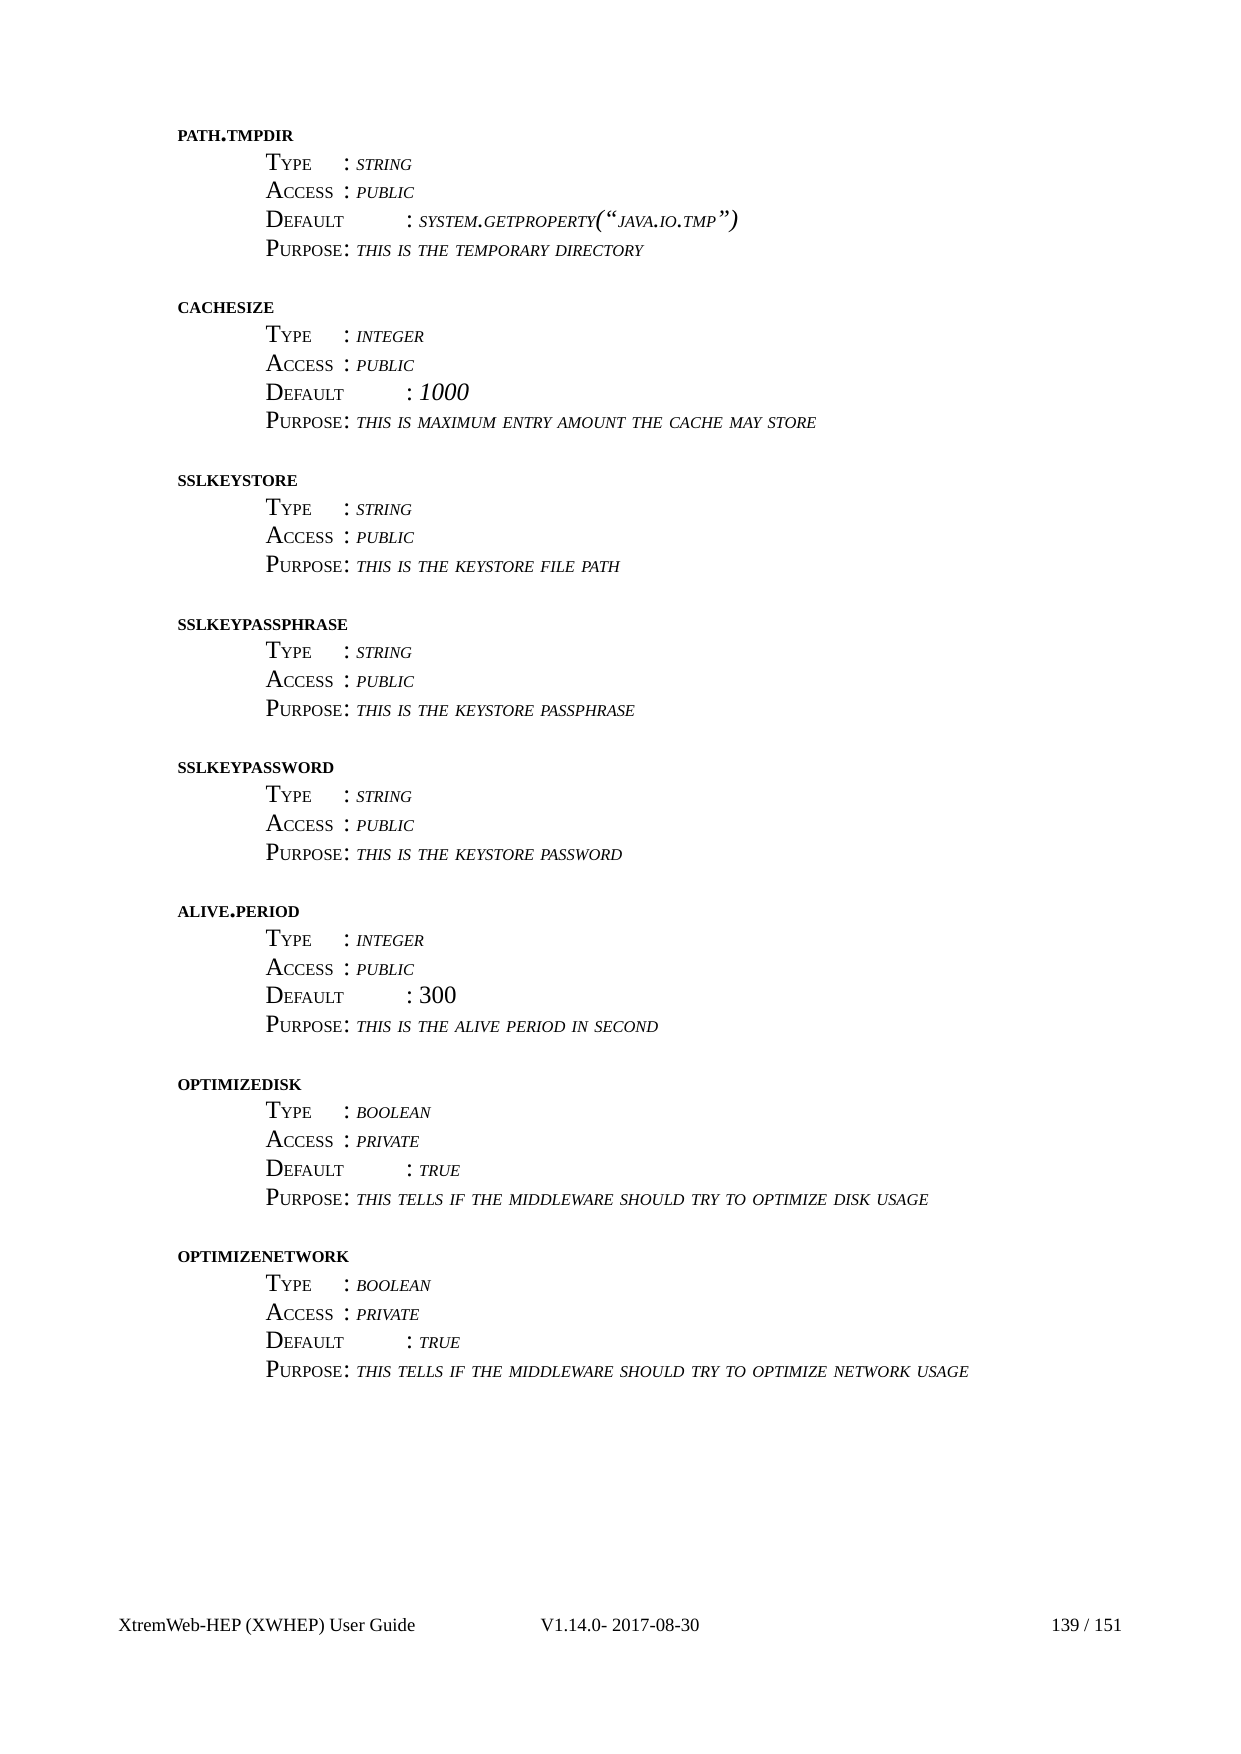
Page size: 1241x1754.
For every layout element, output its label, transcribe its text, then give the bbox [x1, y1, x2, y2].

text Default : system.getproperty(“java.io.tmp”) [265, 204, 1122, 233]
text Type : string [265, 779, 1122, 808]
text Purpose : this is the keystore file path [265, 549, 1122, 578]
text Type : string [265, 492, 1122, 521]
text Access : private [265, 1124, 1122, 1153]
text Access : public [265, 664, 1122, 693]
text Access : public [265, 176, 1122, 204]
text Default : 300 [265, 981, 1122, 1009]
text Access : private [265, 1297, 1122, 1326]
text Purpose : this is the keystore passphrase [265, 693, 1122, 722]
text Default : true [265, 1153, 1122, 1182]
text Access : public [265, 348, 1122, 377]
text Type : integer [265, 319, 1122, 348]
text path.tmpdir [177, 118, 1122, 147]
text sslkeypassphrase [177, 607, 1122, 636]
text Type : boolean [265, 1268, 1122, 1297]
text Purpose : this is the alive period in second [265, 1009, 1122, 1038]
text Access : public [265, 808, 1122, 837]
text optimizedisk [177, 1067, 1122, 1096]
text Access : public [265, 521, 1122, 549]
text Purpose : this is maximum entry amount the cache may store [265, 406, 1122, 434]
text Type : string [265, 147, 1122, 176]
text Type : boolean [265, 1096, 1122, 1124]
text Purpose : this is the temporary directory [265, 233, 1122, 262]
text alive.period [177, 894, 1122, 923]
text Access : public [265, 952, 1122, 981]
text Type : string [265, 636, 1122, 664]
text sslkeypassword [177, 751, 1122, 779]
text Default : true [265, 1326, 1122, 1354]
text sslkeystore [177, 463, 1122, 492]
text Purpose : this tells if the middleware should try to optimize network usage [265, 1354, 1122, 1383]
text optimizenetwork [177, 1239, 1122, 1268]
text Purpose : this is the keystore password [265, 837, 1122, 866]
text Default : 1000 [265, 377, 1122, 406]
text cachesize [177, 291, 1122, 319]
text Purpose : this tells if the middleware should try to optimize disk usage [265, 1182, 1122, 1211]
text Type : integer [265, 923, 1122, 952]
